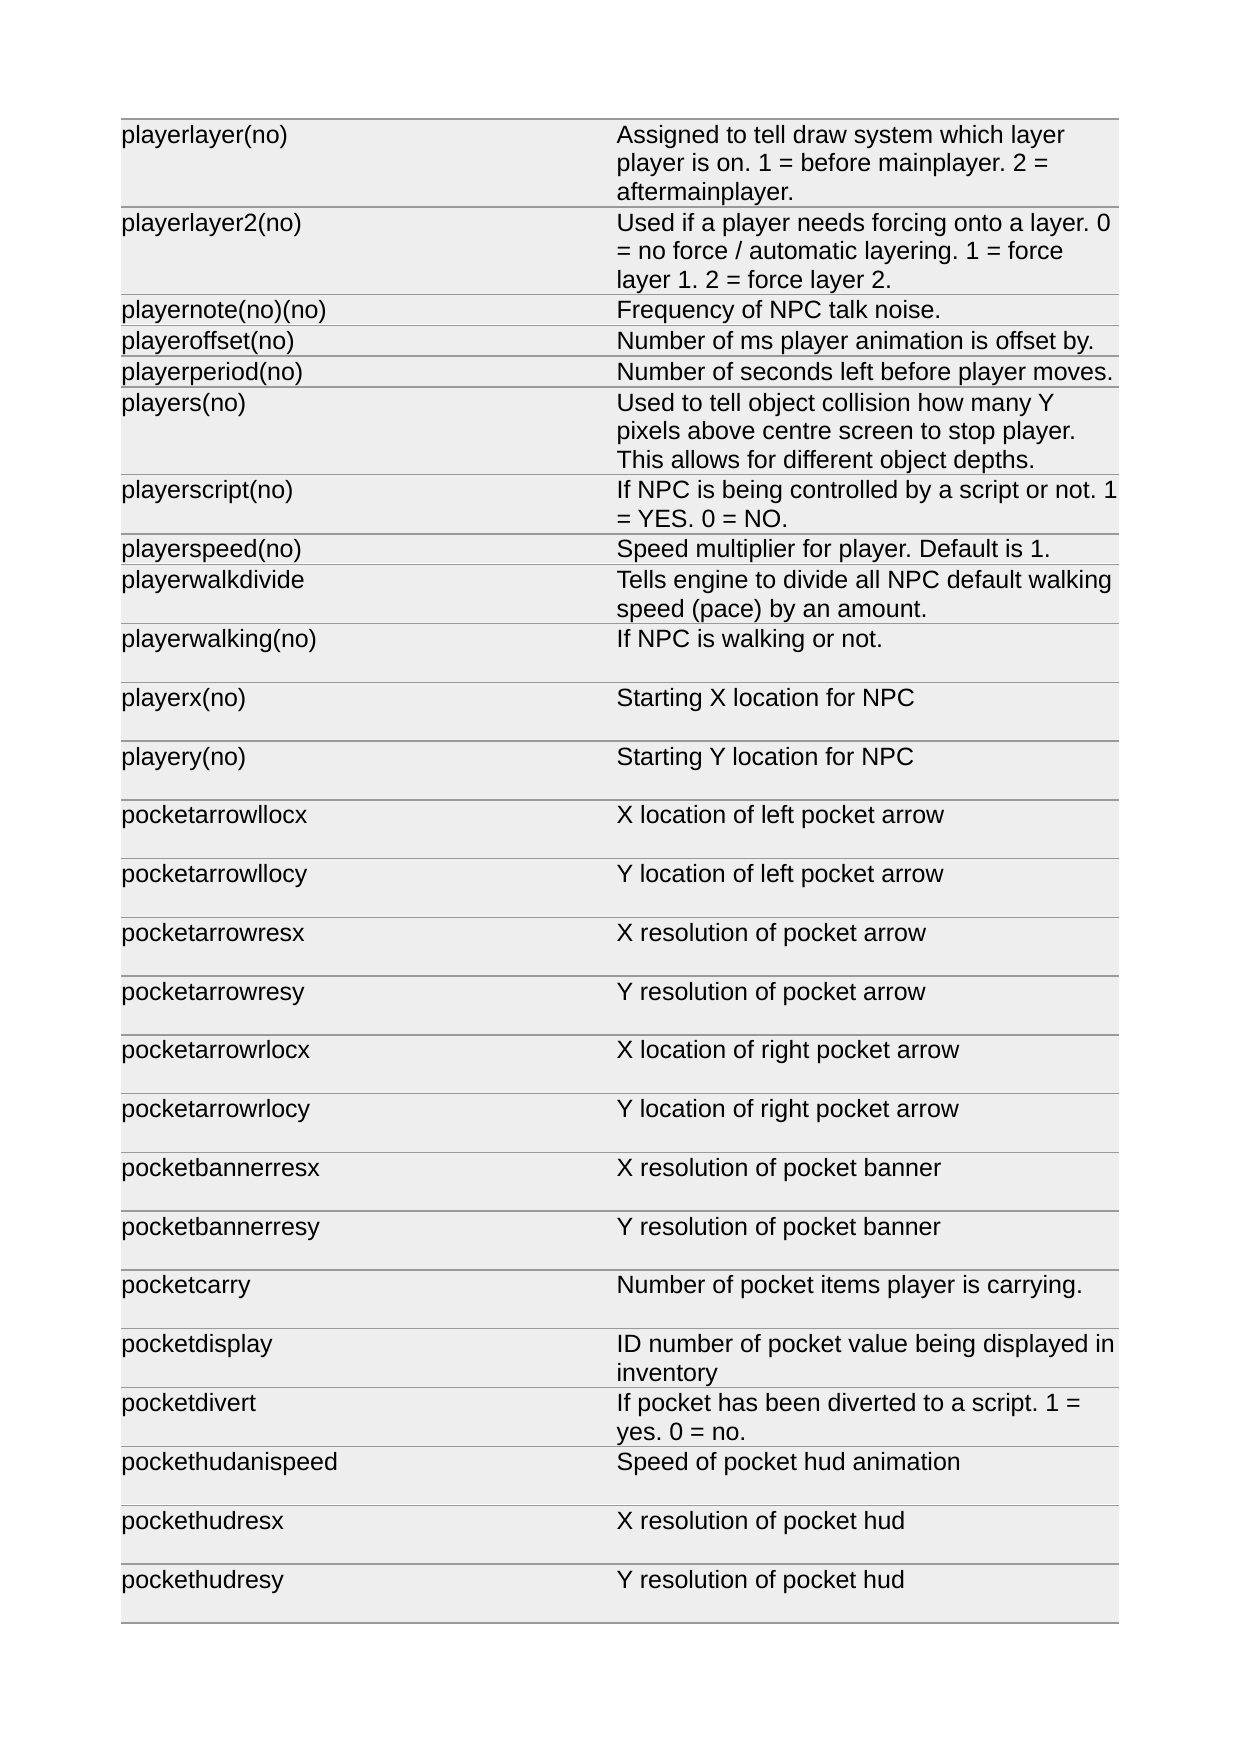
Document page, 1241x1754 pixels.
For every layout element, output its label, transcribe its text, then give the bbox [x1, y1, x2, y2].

table_cell pockethudanispeed [121, 1447, 616, 1504]
table_cell Number of seconds left before player moves. [616, 357, 1119, 386]
table_cell pocketcarry [121, 1271, 616, 1328]
table_cell pocketdivert [121, 1388, 616, 1446]
table_cell playerperiod(no) [121, 357, 616, 386]
table_cell Y resolution of pocket arrow [616, 977, 1119, 1034]
table_cell Number of ms player animation is offset by. [616, 326, 1119, 355]
table_cell playerwalkdivide [121, 565, 616, 623]
table_cell pockethudresx [121, 1506, 616, 1563]
table_cell Number of pocket items player is carrying. [616, 1271, 1119, 1328]
table_cell playernote(no)(no) [121, 295, 616, 324]
table_cell pocketbannerresy [121, 1212, 616, 1269]
table_cell pocketarrowllocx [121, 801, 616, 858]
table_cell X resolution of pocket arrow [616, 918, 1119, 975]
table_cell playery(no) [121, 742, 616, 799]
table_cell playerx(no) [121, 683, 616, 740]
table_cell playeroffset(no) [121, 326, 616, 355]
table_cell pocketarrowrlocx [121, 1036, 616, 1093]
table_cell playerscript(no) [121, 475, 616, 533]
table_cell X resolution of pocket hud [616, 1506, 1119, 1563]
table_cell playerlayer(no) [121, 120, 616, 206]
table_cell Starting Y location for NPC [616, 742, 1119, 799]
table_cell playerwalking(no) [121, 624, 616, 681]
table_cell pockethudresy [121, 1565, 616, 1622]
table_cell X resolution of pocket banner [616, 1153, 1119, 1210]
table_cell pocketdisplay [121, 1329, 616, 1387]
table_cell pocketbannerresx [121, 1153, 616, 1210]
table_cell pocketarrowrlocy [121, 1094, 616, 1151]
table_cell Y resolution of pocket banner [616, 1212, 1119, 1269]
table_cell pocketarrowresx [121, 918, 616, 975]
table_cell Y resolution of pocket hud [616, 1565, 1119, 1622]
table_cell Starting X location for NPC [616, 683, 1119, 740]
table_cell X location of right pocket arrow [616, 1036, 1119, 1093]
table_cell If NPC is being controlled by a script or not. 1 = YES. 0 = NO. [616, 475, 1119, 533]
table_cell playerlayer2(no) [121, 208, 616, 294]
table_cell pocketarrowllocy [121, 859, 616, 916]
table_cell If NPC is walking or not. [616, 624, 1119, 681]
table_cell players(no) [121, 388, 616, 474]
table_cell Speed multiplier for player. Default is 1. [616, 535, 1119, 563]
table_cell Y location of left pocket arrow [616, 859, 1119, 916]
table_cell Y location of right pocket arrow [616, 1094, 1119, 1151]
table_cell Used to tell object collision how many Y pixels above centre screen to stop player. This allows for different object depths. [616, 388, 1119, 474]
table_cell Used if a player needs forcing onto a layer. 0 = no force / automatic layering. 1 = force layer 1. 2 = force layer 2. [616, 208, 1119, 294]
table_cell If pocket has been diverted to a script. 1 = yes. 0 = no. [616, 1388, 1119, 1446]
table_cell Assigned to tell draw system which layer player is on. 1 = before mainplayer. 2 = aftermainplayer. [616, 120, 1119, 206]
table_cell Speed of pocket hud animation [616, 1447, 1119, 1504]
table_cell Frequency of NPC talk noise. [616, 295, 1119, 324]
table_cell X location of left pocket arrow [616, 801, 1119, 858]
table_cell ID number of pocket value being displayed in inventory [616, 1329, 1119, 1387]
table_cell playerspeed(no) [121, 535, 616, 563]
table_cell pocketarrowresy [121, 977, 616, 1034]
table_cell Tells engine to divide all NPC default walking speed (pace) by an amount. [616, 565, 1119, 623]
